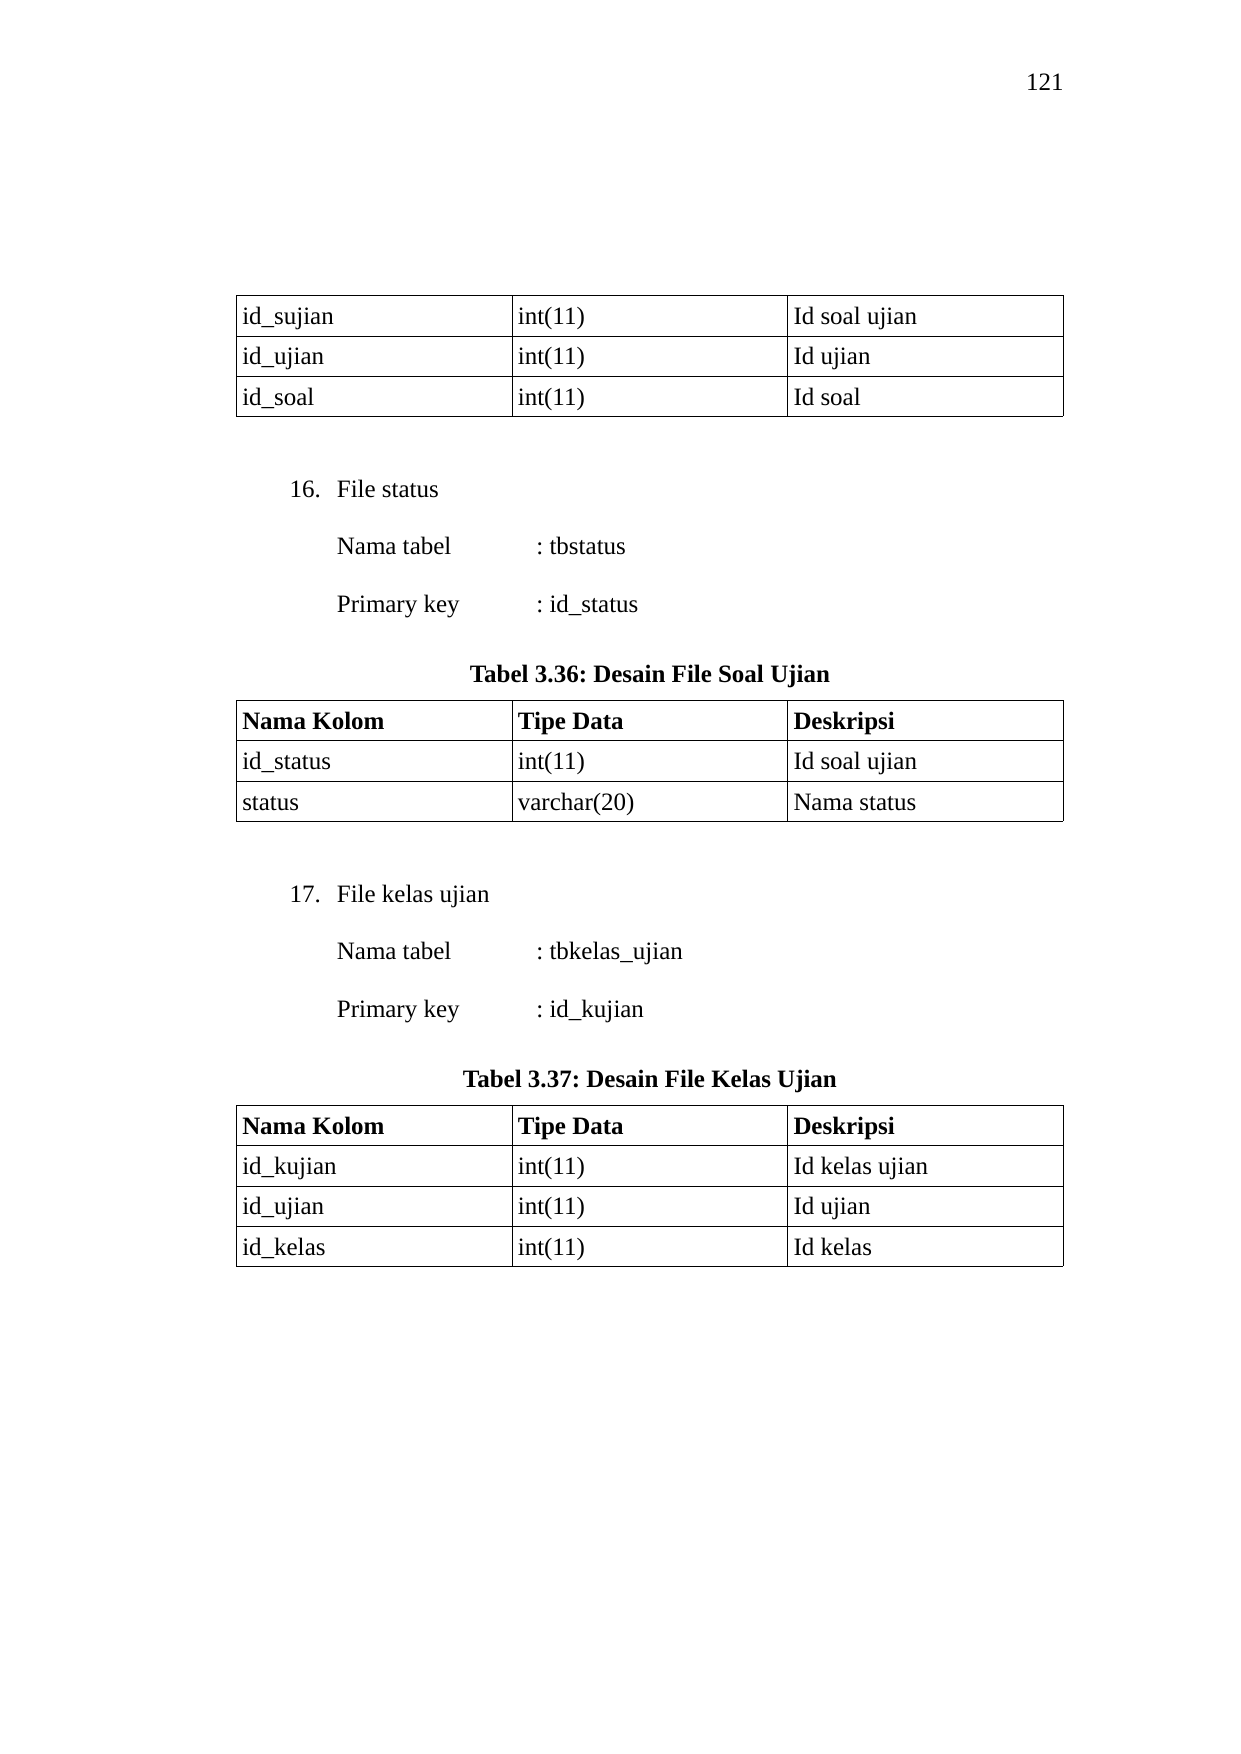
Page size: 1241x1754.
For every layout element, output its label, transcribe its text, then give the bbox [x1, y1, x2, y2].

text Tabel 3.36: Desain File Soal Ujian [236, 659, 1063, 688]
table_cell id_ujian [237, 337, 512, 376]
table_cell Id soal ujian [788, 296, 1063, 336]
list Primary key : id_status [289, 589, 1063, 618]
list File kelas ujian [289, 879, 1063, 907]
table_cell Id kelas [788, 1227, 1063, 1266]
table_cell int(11) [513, 337, 787, 376]
table_cell Id ujian [788, 1187, 1063, 1226]
list Primary key : id_kujian [289, 994, 1063, 1022]
table_cell varchar(20) [513, 782, 787, 821]
table_cell id_status [237, 741, 512, 781]
table_cell int(11) [513, 1146, 787, 1186]
table_header Deskripsi [788, 1106, 1063, 1145]
list Nama tabel : tbstatus [289, 531, 1063, 560]
table_cell id_sujian [237, 296, 512, 336]
table_cell Id soal [788, 377, 1063, 416]
table_header Tipe Data [513, 701, 787, 740]
table_cell int(11) [513, 741, 787, 781]
table_cell int(11) [513, 296, 787, 336]
table_cell status [237, 782, 512, 821]
table_cell int(11) [513, 1187, 787, 1226]
text Tabel 3.37: Desain File Kelas Ujian [236, 1064, 1063, 1092]
table_cell id_kelas [237, 1227, 512, 1266]
table_cell int(11) [513, 377, 787, 416]
table_cell id_soal [237, 377, 512, 416]
table_header Nama Kolom [237, 701, 512, 740]
table_cell Id soal ujian [788, 741, 1063, 781]
table_header Tipe Data [513, 1106, 787, 1145]
list File status [289, 474, 1063, 503]
table_header Deskripsi [788, 701, 1063, 740]
table_cell id_kujian [237, 1146, 512, 1186]
table_header Nama Kolom [237, 1106, 512, 1145]
list Nama tabel : tbkelas_ujian [289, 936, 1063, 965]
table_cell Nama status [788, 782, 1063, 821]
table_cell Id kelas ujian [788, 1146, 1063, 1186]
table_cell id_ujian [237, 1187, 512, 1226]
table_cell Id ujian [788, 337, 1063, 376]
table_cell int(11) [513, 1227, 787, 1266]
